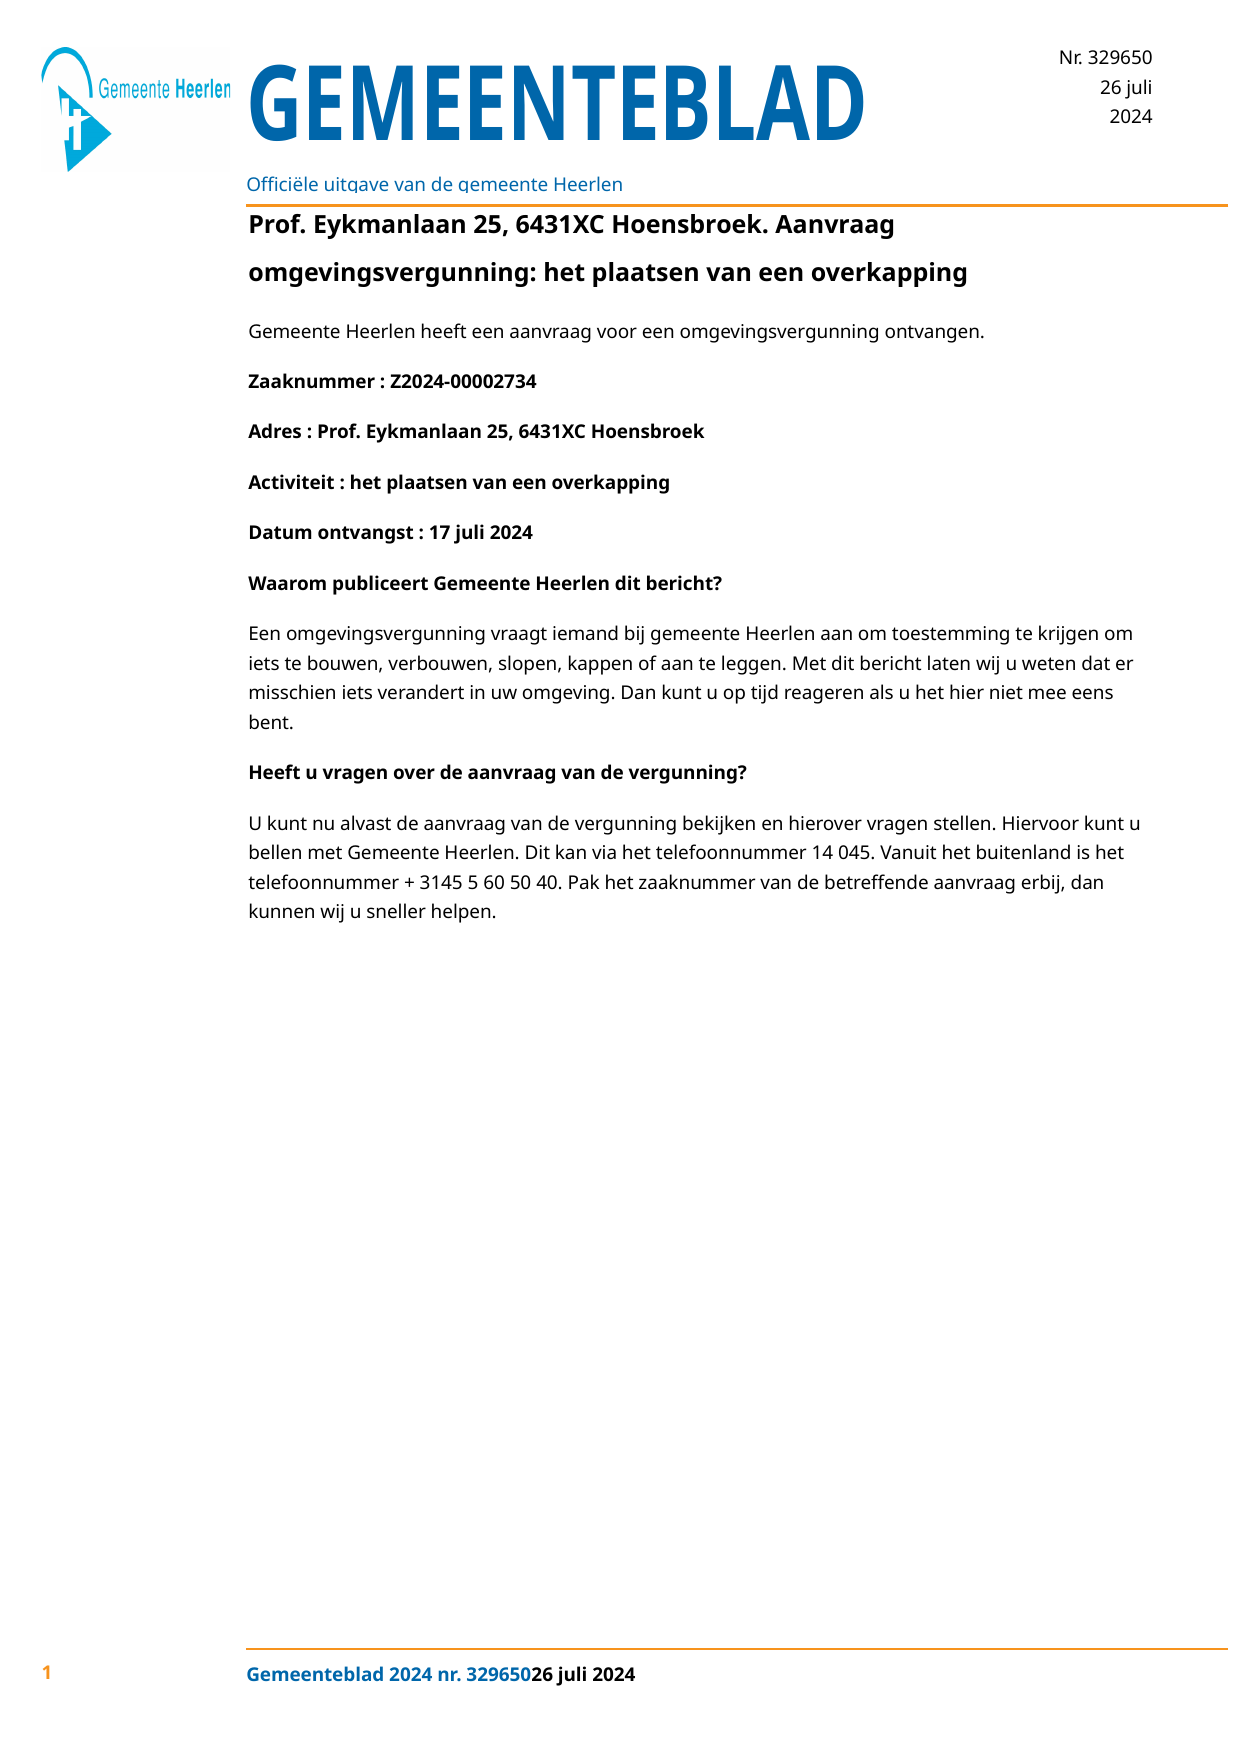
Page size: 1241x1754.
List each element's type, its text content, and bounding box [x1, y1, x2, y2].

text U kunt nu alvast de aanvraag van de vergunning bekijken en hierover vragen stellen. Hiervoor kunt u bellen met Gemeente Heerlen. Dit kan via het telefoonnummer 14 045. Vanuit het buitenland is het telefoonnummer + 3145 5 60 50 40. Pak het zaaknummer van de betreffende aanvraag erbij, dan kunnen wij u sneller helpen. [248, 810, 1152, 924]
picture [41, 47, 231, 172]
text Prof. Eykmanlaan 25, 6431XC Hoensbroek. Aanvraag omgevingsvergunning: het plaatsen van een overkapping [248, 207, 1152, 288]
text Zaaknummer : Z2024-00002734 [248, 368, 1152, 394]
text Activiteit : het plaatsen van een overkapping [248, 469, 1152, 495]
text Adres : Prof. Eykmanlaan 25, 6431XC Hoensbroek [248, 419, 1152, 444]
text Datum ontvangst : 17 juli 2024 [248, 519, 1152, 545]
text Waarom publiceert Gemeente Heerlen dit bericht? [248, 570, 1152, 596]
text Een omgevingsvergunning vraagt iemand bij gemeente Heerlen aan om toestemming te krijgen om iets te bouwen, verbouwen, slopen, kappen of aan te leggen. Met dit bericht laten wij u weten dat er misschien iets verandert in uw omgeving. Dan kunt u op tijd reageren als u het hier niet mee eens bent. [248, 620, 1152, 735]
picture [41, 47, 59, 70]
text Gemeente Heerlen heeft een aanvraag voor een omgevingsvergunning ontvangen. [248, 318, 1152, 344]
text Heeft u vragen over de aanvraag van de vergunning? [248, 759, 1152, 785]
